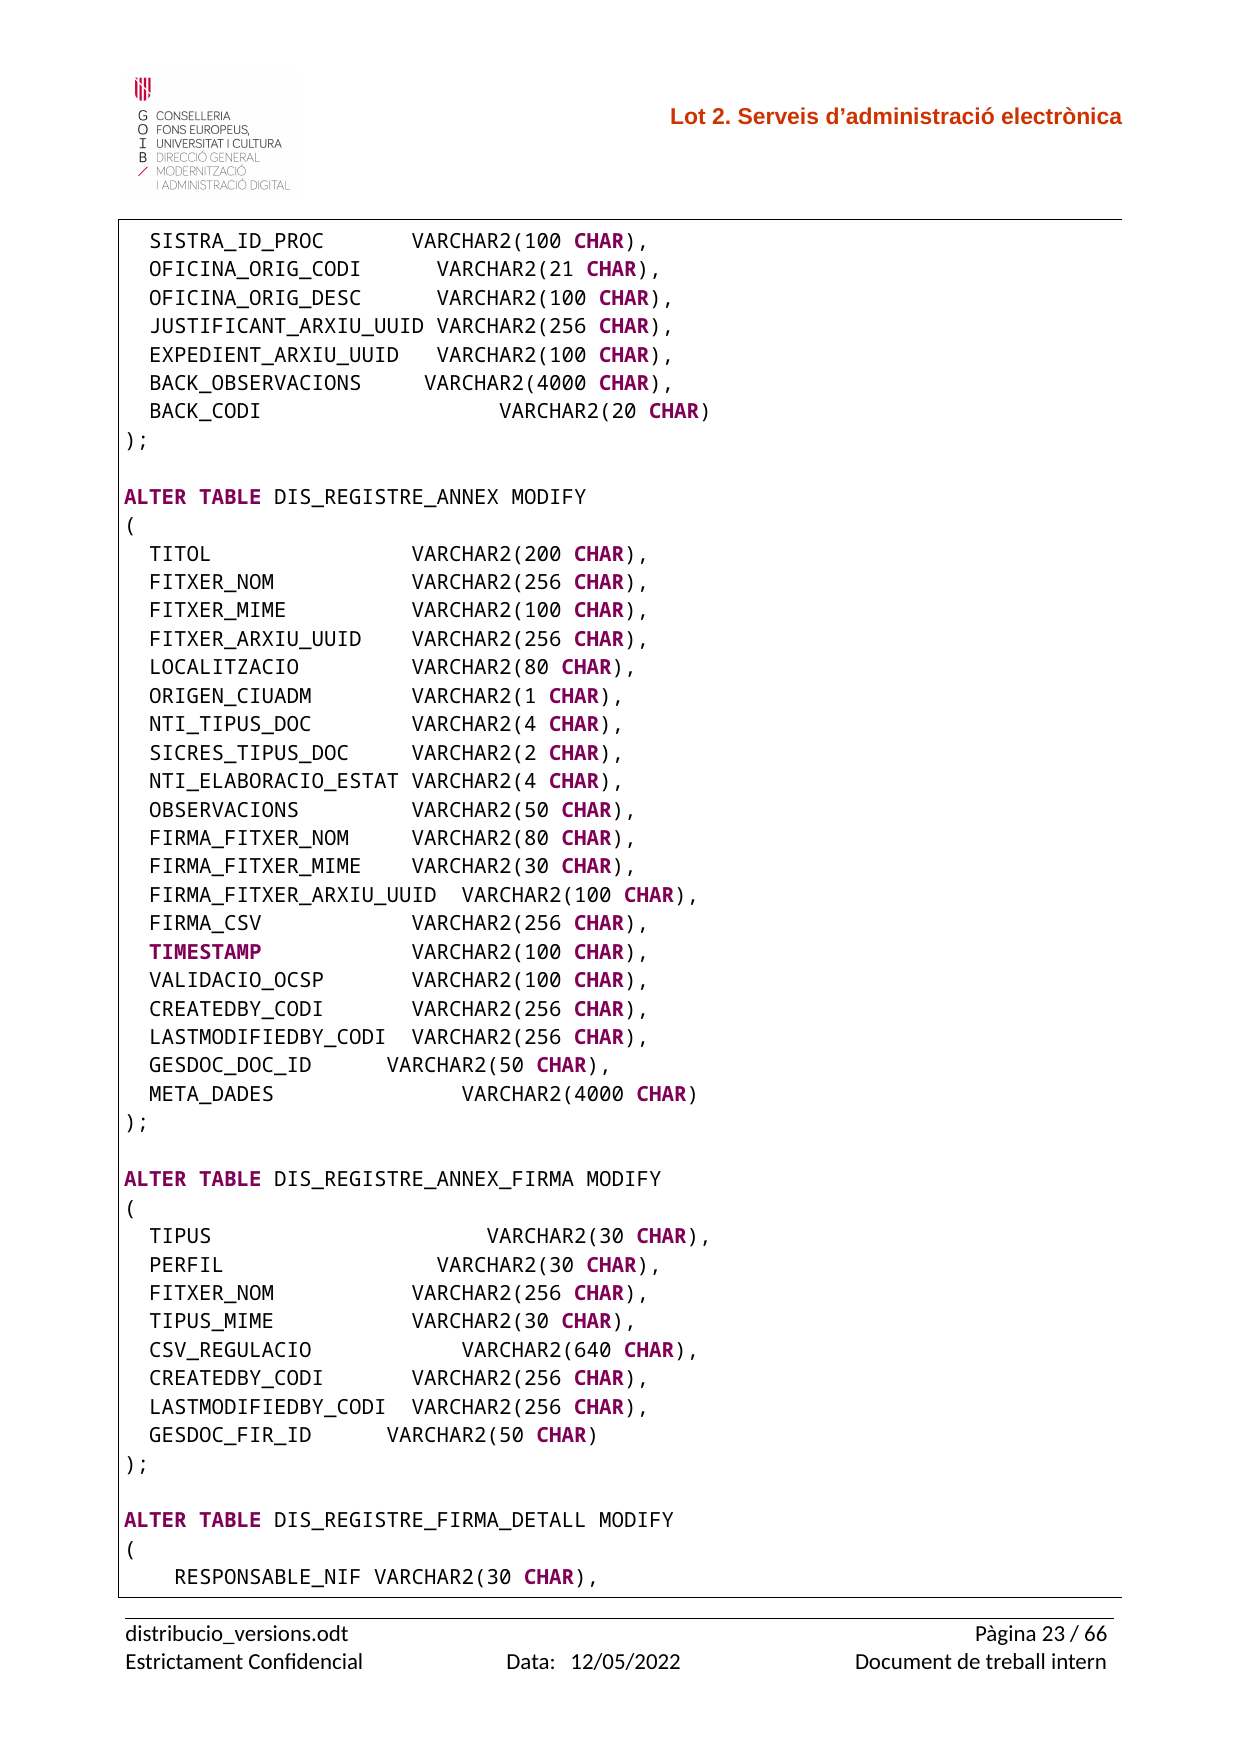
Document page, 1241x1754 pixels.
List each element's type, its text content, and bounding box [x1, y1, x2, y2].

picture [126, 70, 299, 197]
table_header SISTRA_ID_PROC VARCHAR2(100 CHAR), OFICINA_ORIG_CODI VARCHAR2(21 CHAR), OFICINA_ORIG_DESC VARCHAR2(100 CHAR), JUSTIFICANT_ARXIU_UUID VARCHAR2(256 CHAR), EXPEDIENT_ARXIU_UUID VARCHAR2(100 CHAR), BACK_OBSERVACIONS VARCHAR2(4000 CHAR), BACK_CODI VARCHAR2(20 CHAR) ); ALTER TABLE DIS_REGISTRE_ANNEX MODIFY ( TITOL VARCHAR2(200 CHAR), FITXER_NOM VARCHAR2(256 CHAR), FITXER_MIME VARCHAR2(100 CHAR), FITXER_ARXIU_UUID VARCHAR2(256 CHAR), LOCALITZACIO VARCHAR2(80 CHAR), ORIGEN_CIUADM VARCHAR2(1 CHAR), NTI_TIPUS_DOC VARCHAR2(4 CHAR), SICRES_TIPUS_DOC VARCHAR2(2 CHAR), NTI_ELABORACIO_ESTAT VARCHAR2(4 CHAR), OBSERVACIONS VARCHAR2(50 CHAR), FIRMA_FITXER_NOM VARCHAR2(80 CHAR), FIRMA_FITXER_MIME VARCHAR2(30 CHAR), FIRMA_FITXER_ARXIU_UUID VARCHAR2(100 CHAR), FIRMA_CSV VARCHAR2(256 CHAR), TIMESTAMP VARCHAR2(100 CHAR), VALIDACIO_OCSP VARCHAR2(100 CHAR), CREATEDBY_CODI VARCHAR2(256 CHAR), LASTMODIFIEDBY_CODI VARCHAR2(256 CHAR), GESDOC_DOC_ID VARCHAR2(50 CHAR), META_DADES VARCHAR2(4000 CHAR) ); ALTER TABLE DIS_REGISTRE_ANNEX_FIRMA MODIFY ( TIPUS VARCHAR2(30 CHAR), PERFIL VARCHAR2(30 CHAR), FITXER_NOM VARCHAR2(256 CHAR), TIPUS_MIME VARCHAR2(30 CHAR), CSV_REGULACIO VARCHAR2(640 CHAR), CREATEDBY_CODI VARCHAR2(256 CHAR), LASTMODIFIEDBY_CODI VARCHAR2(256 CHAR), GESDOC_FIR_ID VARCHAR2(50 CHAR) ); ALTER TABLE DIS_REGISTRE_FIRMA_DETALL MODIFY ( RESPONSABLE_NIF VARCHAR2(30 CHAR), [119, 220, 1122, 1597]
